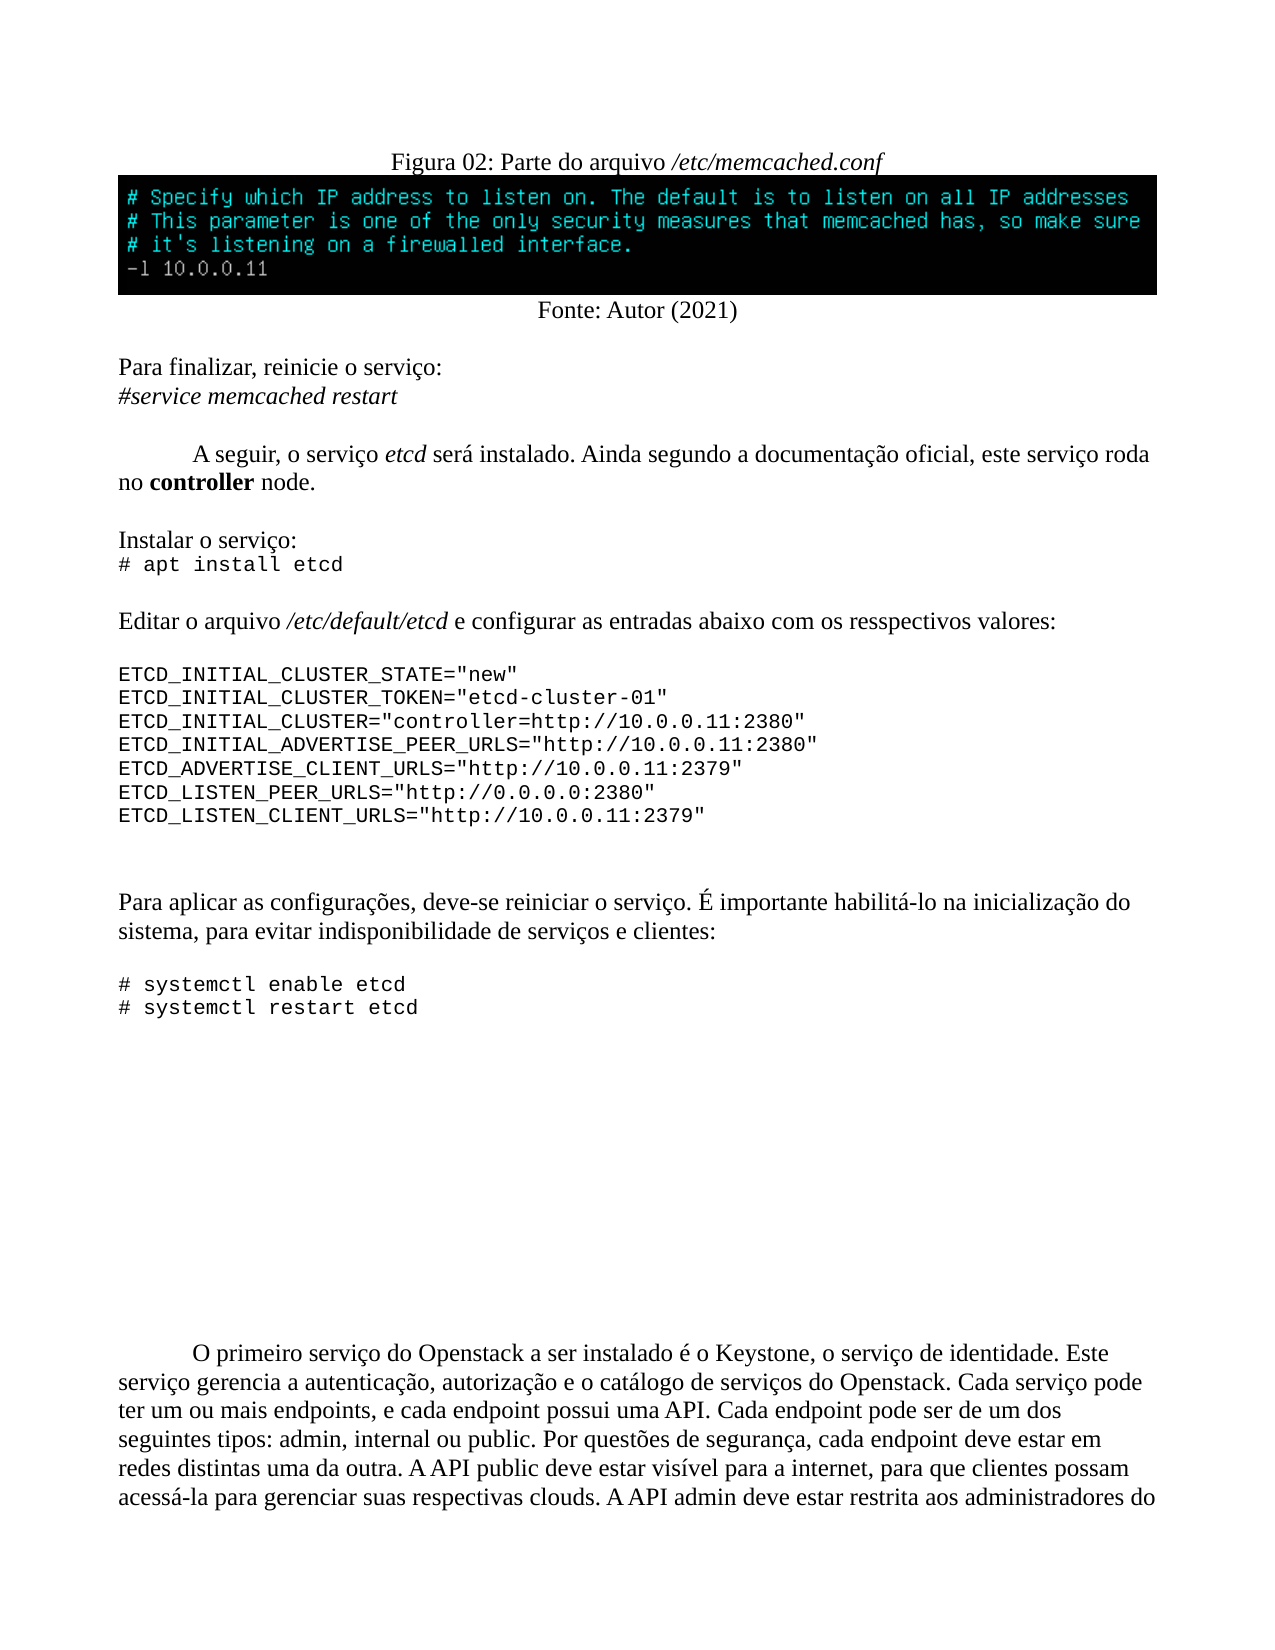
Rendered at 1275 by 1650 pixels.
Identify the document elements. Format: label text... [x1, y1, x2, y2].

text O primeiro serviço do Openstack a ser instalado é o Keystone, o serviço de identidade. Este serviço gerencia a autenticação, autorização e o catálogo de serviços do Openstack. Cada serviço pode ter um ou mais endpoints, e cada endpoint possui uma API. Cada endpoint pode ser de um dos seguintes tipos: admin, internal ou public. Por questões de segurança, cada endpoint deve estar em redes distintas uma da outra. A API public deve estar visível para a internet, para que clientes possam acessá-la para gerenciar suas respectivas clouds. A API admin deve estar restrita aos administradores do [118, 1338, 1157, 1510]
text Instalar o serviço: [118, 525, 1157, 554]
text # systemctl restart etcd [118, 997, 1157, 1021]
text A seguir, o serviço etcd será instalado. Ainda segundo a documentação oficial, este serviço roda no controller node. [118, 439, 1157, 496]
text ETCD_LISTEN_CLIENT_URLS="http://10.0.0.11:2379" [118, 805, 1157, 829]
text # apt install etcd [118, 554, 1157, 577]
text Editar o arquivo /etc/default/etcd e configurar as entradas abaixo com os resspectivos valores: [118, 606, 1157, 635]
text ETCD_INITIAL_ADVERTISE_PEER_URLS="http://10.0.0.11:2380" [118, 734, 1157, 758]
text # systemctl enable etcd [118, 973, 1157, 997]
text Figura 02: Parte do arquivo /etc/memcached.conf [118, 147, 1157, 175]
text Para aplicar as configurações, deve-se reiniciar o serviço. É importante habilitá-lo na inicialização do sistema, para evitar indisponibilidade de serviços e clientes: [118, 887, 1157, 973]
text #service memcached restart [118, 381, 1157, 410]
text Fonte: Autor (2021) [118, 295, 1157, 324]
text ETCD_INITIAL_CLUSTER_STATE="new" [118, 663, 1157, 687]
text ETCD_INITIAL_CLUSTER="controller=http://10.0.0.11:2380" [118, 711, 1157, 734]
text ETCD_ADVERTISE_CLIENT_URLS="http://10.0.0.11:2379" [118, 758, 1157, 782]
text Para finalizar, reinicie o serviço: [118, 352, 1157, 381]
text ETCD_INITIAL_CLUSTER_TOKEN="etcd-cluster-01" [118, 687, 1157, 711]
text ETCD_LISTEN_PEER_URLS="http://0.0.0.0:2380" [118, 782, 1157, 805]
picture [118, 175, 1157, 295]
